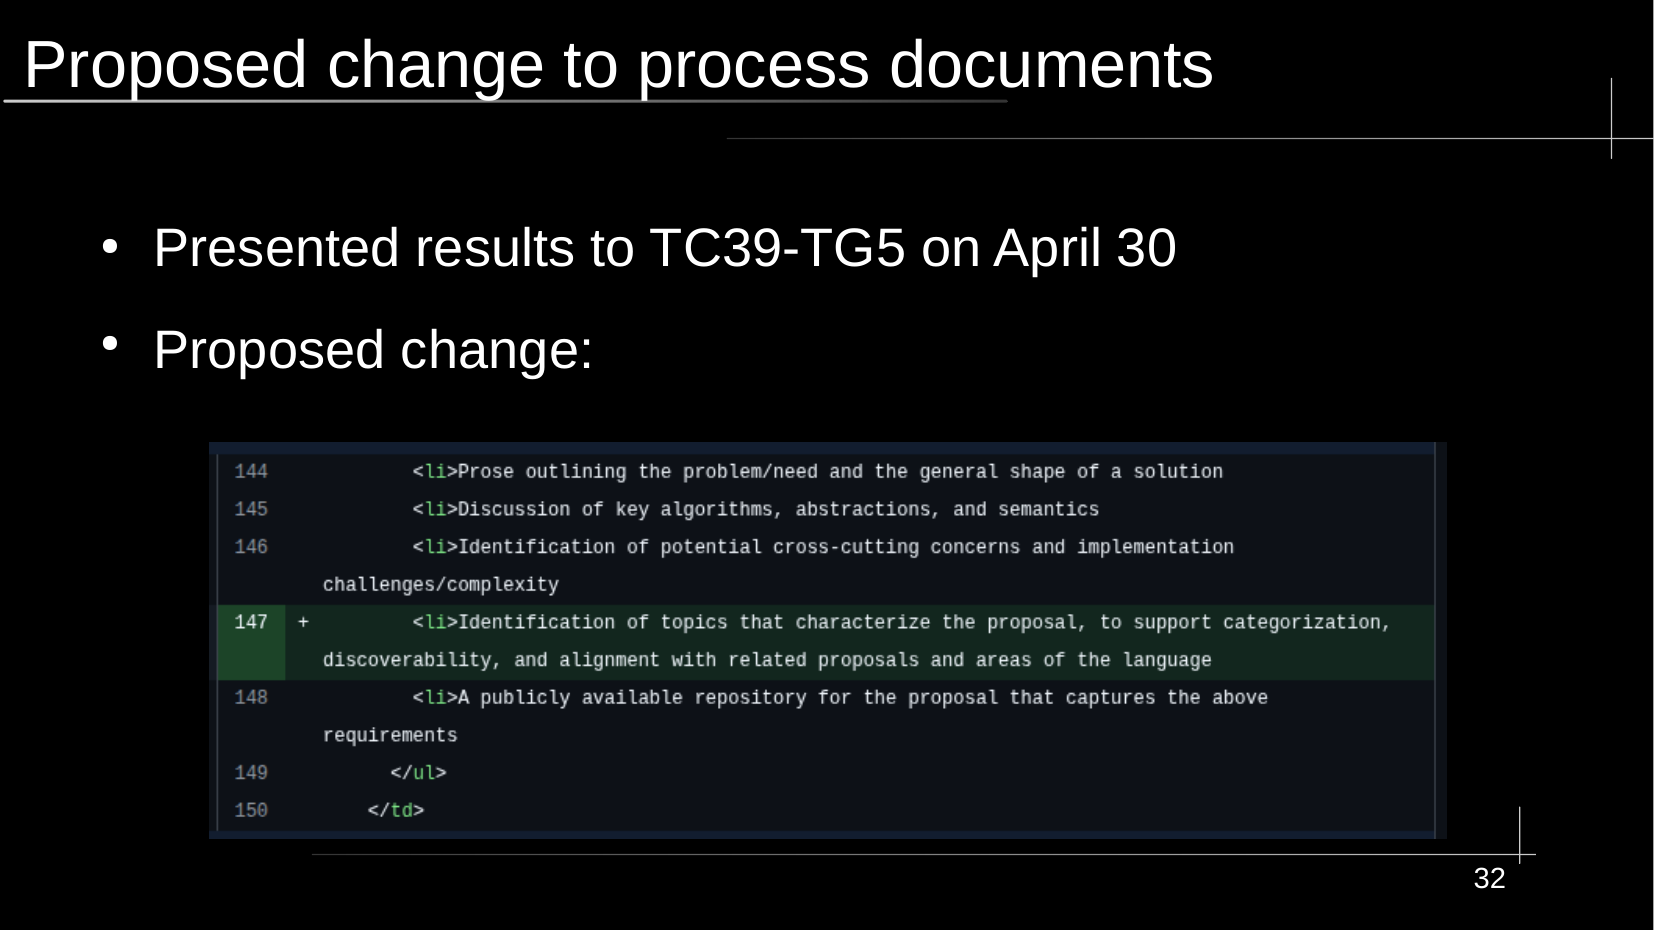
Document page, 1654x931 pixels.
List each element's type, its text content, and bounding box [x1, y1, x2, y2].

list Presented results to TC39-TG5 on April 30 Proposed change: [82, 217, 1571, 758]
picture [209, 442, 1447, 839]
title Proposed change to process documents [23, 11, 1589, 119]
